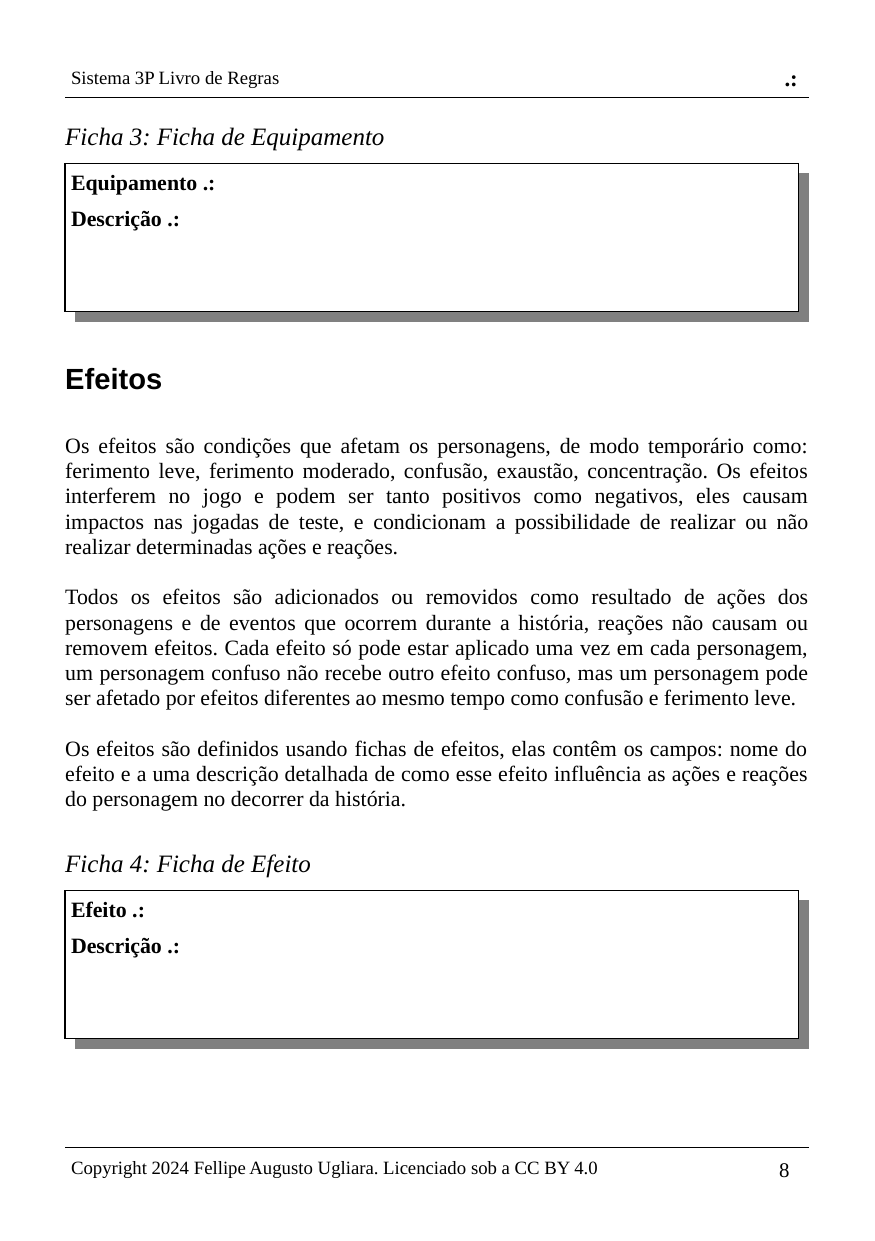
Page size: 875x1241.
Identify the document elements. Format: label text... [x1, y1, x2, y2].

table_cell Descrição .: [66, 201, 196, 237]
text Ficha 3: Ficha de Equipamento [65, 122, 809, 150]
table_cell [66, 965, 798, 1001]
table_cell [66, 1001, 798, 1038]
table_header [157, 891, 798, 928]
table_cell [66, 274, 798, 311]
table_cell Descrição .: [66, 928, 196, 964]
text Ficha 4: Ficha de Efeito [65, 849, 809, 878]
table_header Efeito .: [66, 891, 157, 928]
text Os efeitos são condições que afetam os personagens, de modo temporário como: ferimento leve, ferimento moderado, confusão, exaustão, concentração. Os efeitos interferem no jogo e podem ser tanto positivos como negativos, eles causam impactos nas jogadas de teste, e condicionam a possibilidade de realizar ou não realizar determinadas ações e reações. [65, 433, 809, 559]
subtitle Efeitos [65, 362, 809, 395]
table_header Equipamento .: [66, 164, 234, 201]
text Todos os efeitos são adicionados ou removidos como resultado de ações dos personagens e de eventos que ocorrem durante a história, reações não causam ou removem efeitos. Cada efeito só pode estar aplicado uma vez em cada personagem, um personagem confuso não recebe outro efeito confuso, mas um personagem pode ser afetado por efeitos diferentes ao mesmo tempo como confusão e ferimento leve. [65, 584, 809, 710]
table_cell [66, 237, 798, 274]
table_header [234, 164, 798, 201]
table_cell [196, 201, 798, 237]
table_cell [196, 928, 798, 964]
text Os efeitos são definidos usando fichas de efeitos, elas contêm os campos: nome do efeito e a uma descrição detalhada de como esse efeito influência as ações e reações do personagem no decorrer da história. [65, 736, 809, 811]
